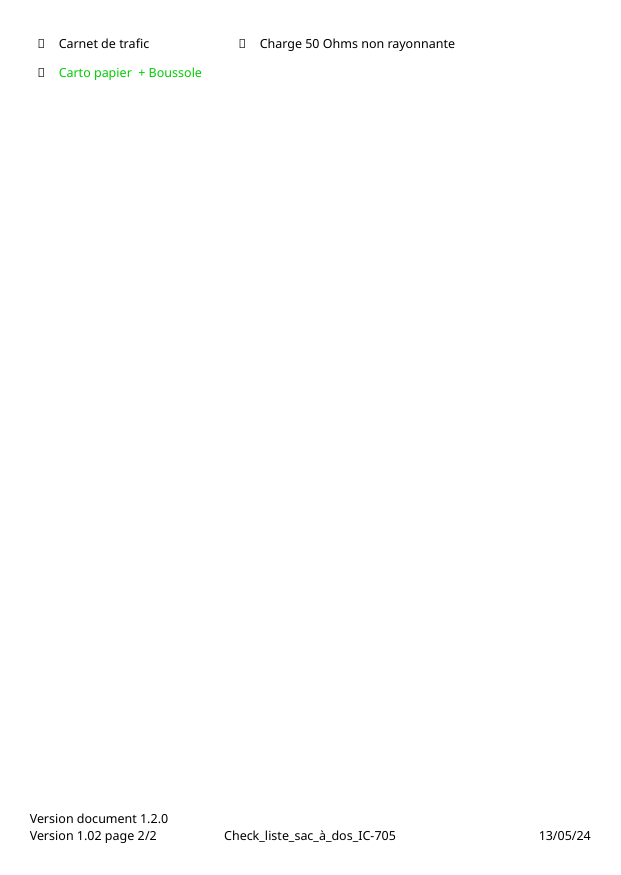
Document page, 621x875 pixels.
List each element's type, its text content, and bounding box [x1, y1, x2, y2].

table_cell  [30, 58, 53, 87]
table_cell  [30, 30, 53, 58]
table_cell [218, 58, 230, 87]
table_cell Charge 50 Ohms non rayonnante [254, 30, 478, 58]
table_cell  [230, 30, 254, 58]
table_cell Carnet de trafic [53, 30, 218, 58]
table_cell [230, 58, 254, 87]
table_cell Carto papier + Boussole [53, 58, 218, 87]
table_cell [218, 30, 230, 58]
table_cell [254, 58, 478, 87]
